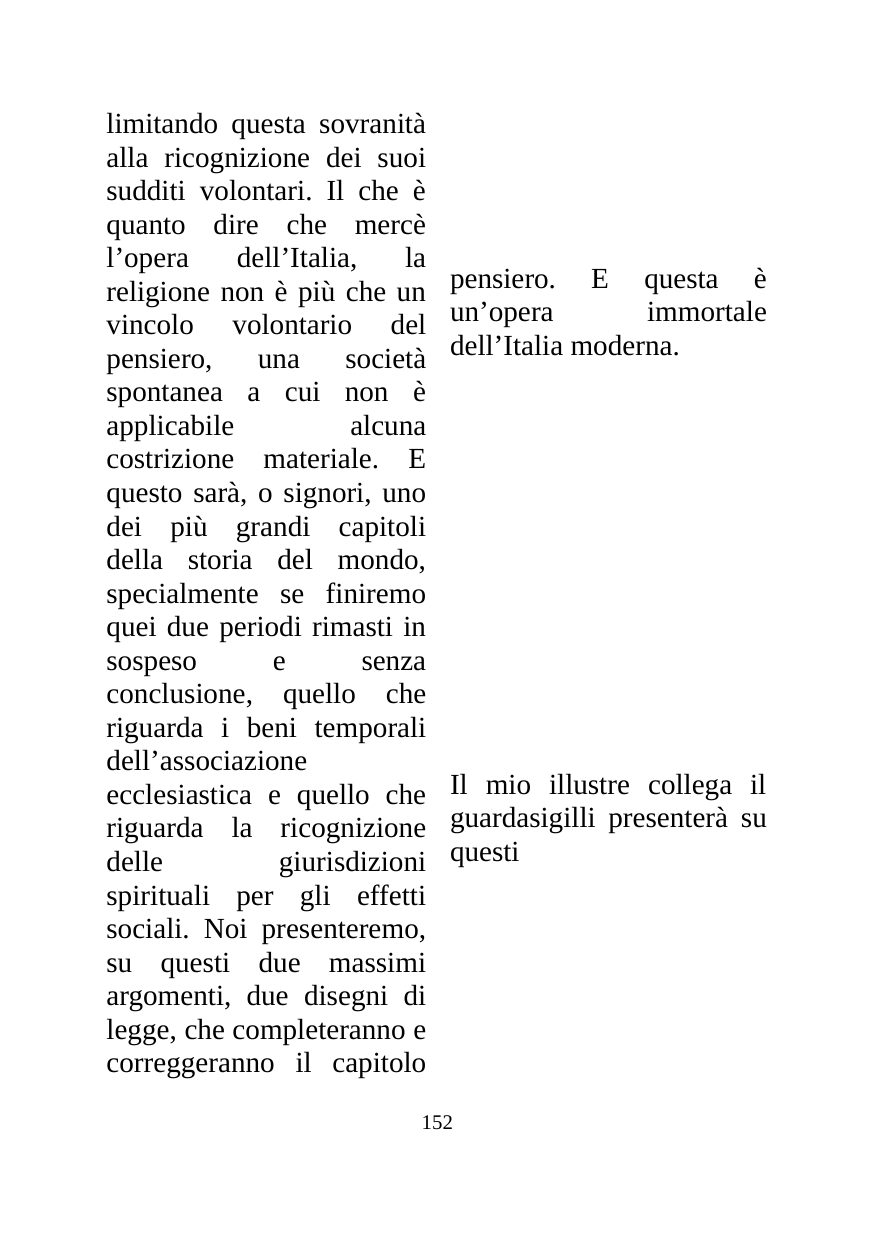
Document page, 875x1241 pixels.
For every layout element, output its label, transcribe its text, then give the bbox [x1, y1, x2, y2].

table_cell pensiero. E questa è un’opera immortale dell’Italia moderna. [438, 261, 767, 362]
table_cell [438, 362, 767, 767]
table_cell Il mio illustre collega il guardasigilli presenterà su questi [438, 767, 767, 1080]
table_cell [438, 106, 767, 261]
table_cell limitando questa sovranità alla ricognizione dei suoi sudditi volontari. Il che è quanto dire che mercè l’opera dell’Italia, la religione non è più che un vincolo volontario del pensiero, una società spontanea a cui non è applicabile alcuna costrizione materiale. E questo sarà, o signori, uno dei più grandi capitoli della storia del mondo, specialmente se finiremo quei due periodi rimasti in sospeso e senza conclusione, quello che riguarda i beni temporali dell’associazione ecclesiastica e quello che riguarda la ricognizione delle giurisdizioni spirituali per gli effetti sociali. Noi presenteremo, su questi due massimi argomenti, due disegni di legge, che completeranno e correggeranno il capitolo [106, 106, 438, 1080]
